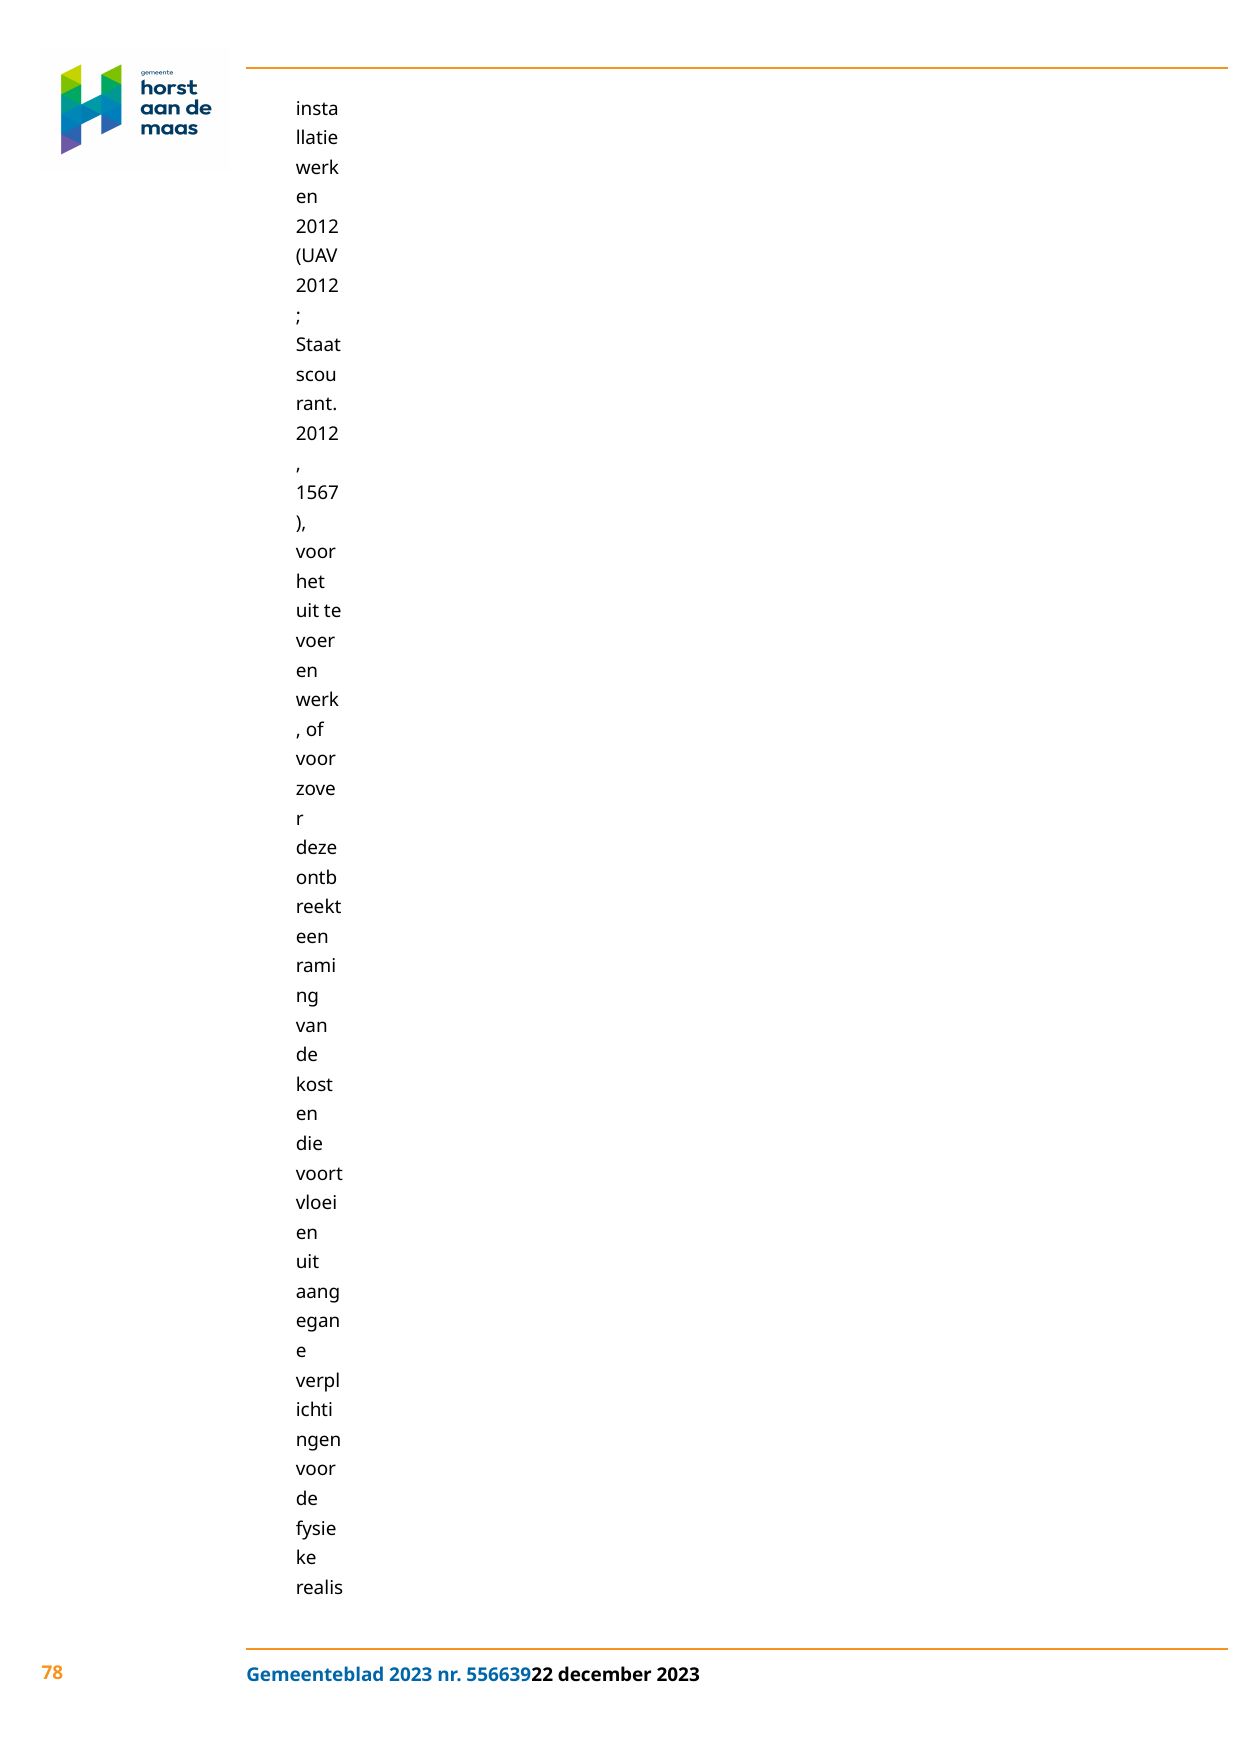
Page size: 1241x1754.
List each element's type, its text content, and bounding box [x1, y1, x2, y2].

picture [41, 47, 231, 172]
table_cell installatiewerken 2012 (UAV 2012; Staatscourant. 2012, 1567), voor het uit te voeren werk, of voor zover deze ontbreekt een raming van de kosten die voortvloeien uit aangegane verplichtingen voor de fysieke realis [296, 95, 343, 1600]
table_cell [248, 95, 296, 1600]
table_cell [343, 95, 391, 1600]
